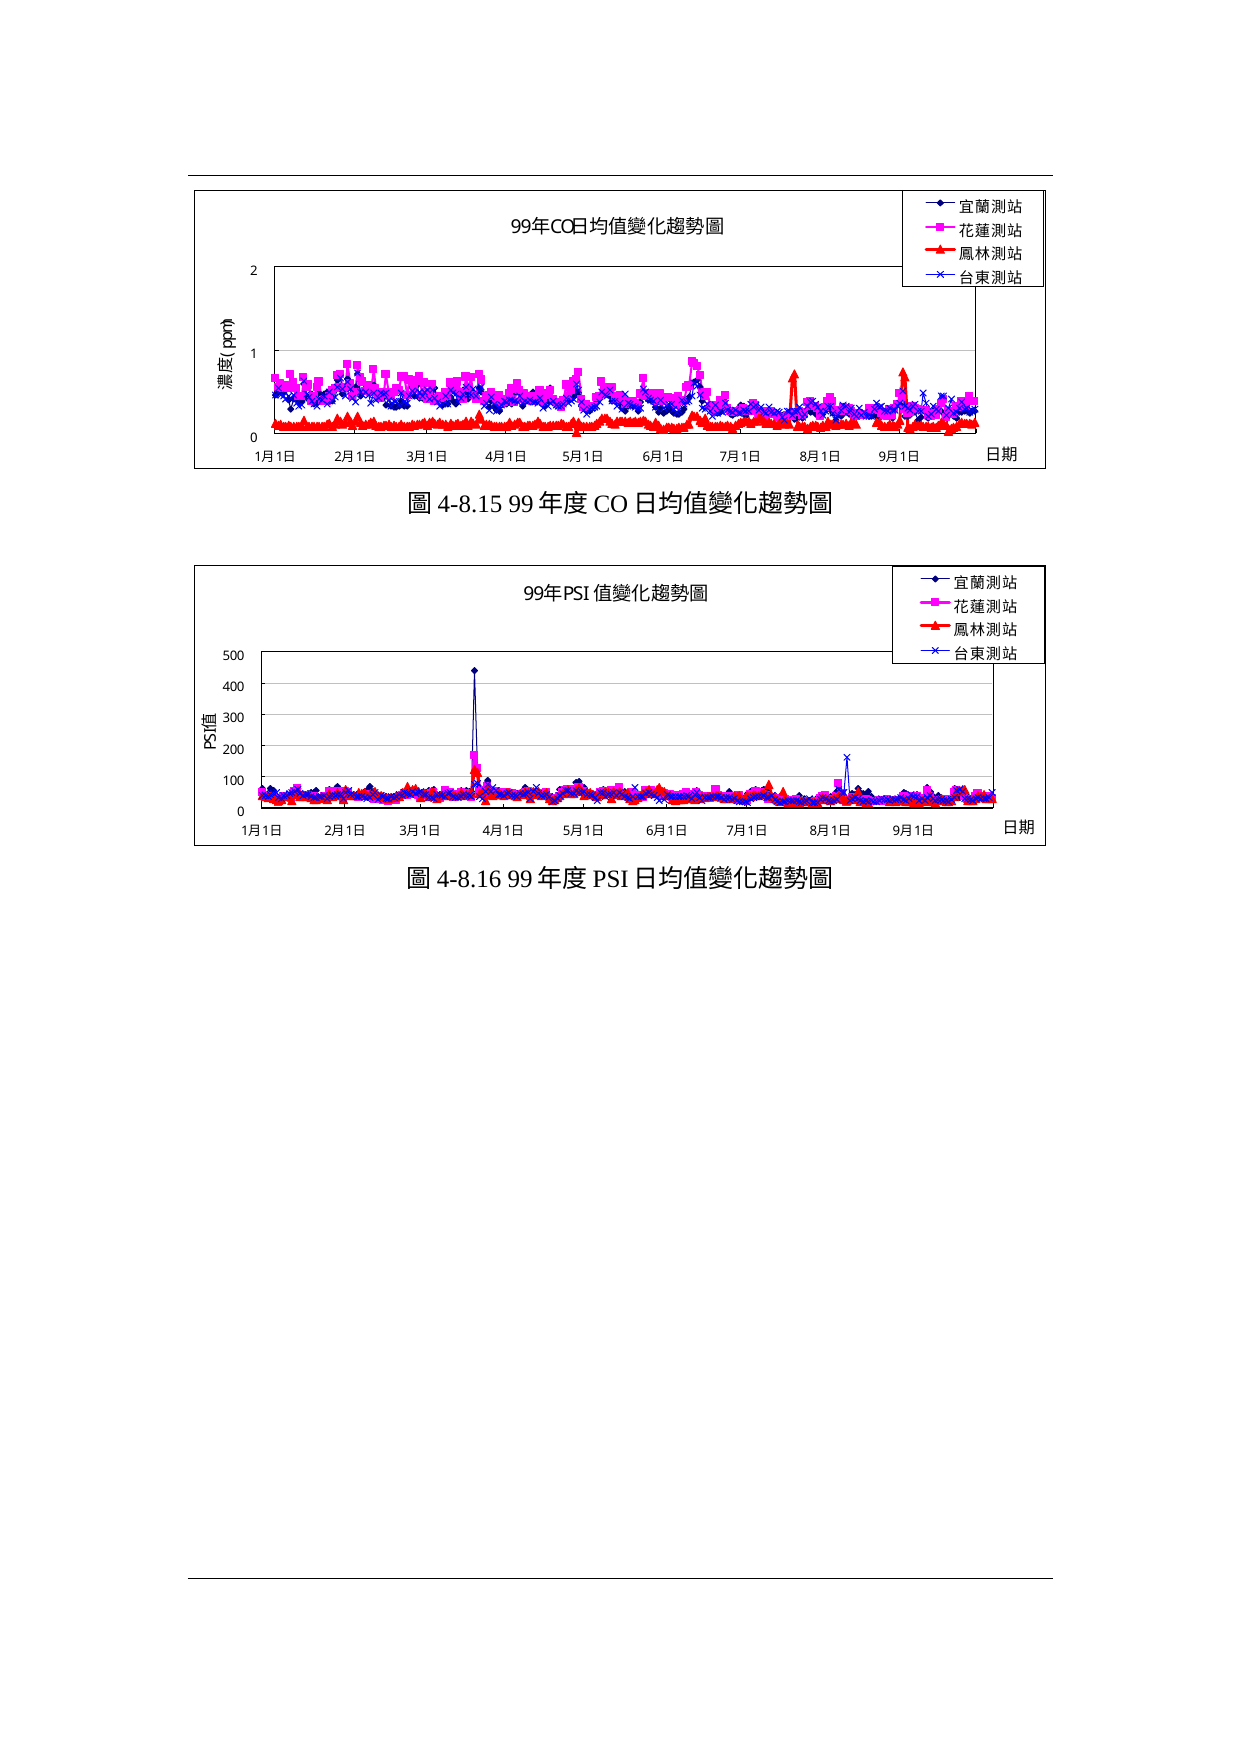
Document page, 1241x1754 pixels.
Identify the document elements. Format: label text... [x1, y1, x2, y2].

text 圖4-8.15 99年度CO日均值變化趨勢圖 [187, 483, 1053, 521]
text 圖4-8.16 99年度PSI日均值變化趨勢圖 [187, 858, 1053, 896]
